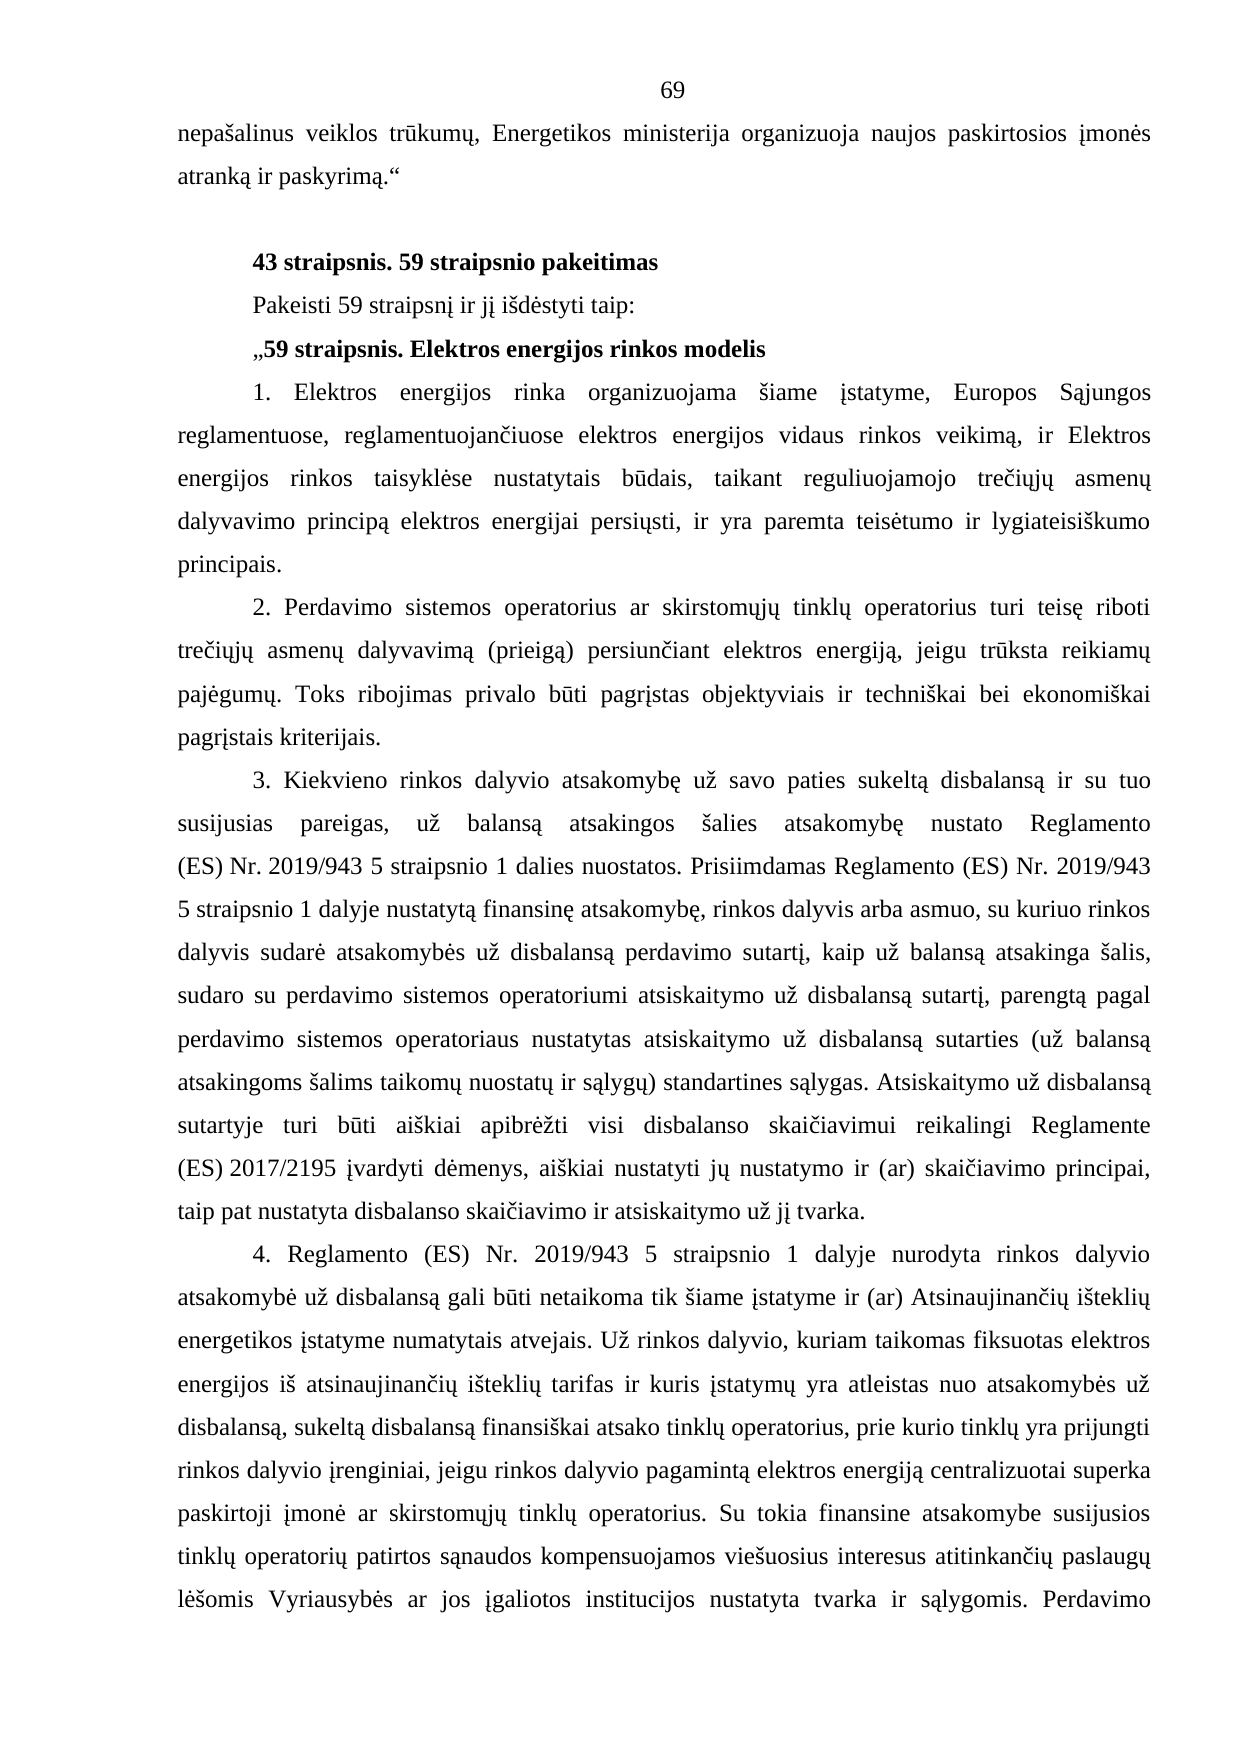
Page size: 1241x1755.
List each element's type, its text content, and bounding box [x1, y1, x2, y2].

text 3. Kiekvieno rinkos dalyvio atsakomybę už savo paties sukeltą disbalansą ir su tuo susijusias pareigas, už balansą atsakingos šalies atsakomybę nustato Reglamento (ES) Nr. 2019/943 5 straipsnio 1 dalies nuostatos. Prisiimdamas Reglamento (ES) Nr. 2019/943 5 straipsnio 1 dalyje nustatytą finansinę atsakomybę, rinkos dalyvis arba asmuo, su kuriuo rinkos dalyvis sudarė atsakomybės už disbalansą perdavimo sutartį, kaip už balansą atsakinga šalis, sudaro su perdavimo sistemos operatoriumi atsiskaitymo už disbalansą sutartį, parengtą pagal perdavimo sistemos operatoriaus nustatytas atsiskaitymo už disbalansą sutarties (už balansą atsakingoms šalims taikomų nuostatų ir sąlygų) standartines sąlygas. Atsiskaitymo už disbalansą sutartyje turi būti aiškiai apibrėžti visi disbalanso skaičiavimui reikalingi Reglamente (ES) 2017/2195 įvardyti dėmenys, aiškiai nustatyti jų nustatymo ir (ar) skaičiavimo principai, taip pat nustatyta disbalanso skaičiavimo ir atsiskaitymo už jį tvarka. [177, 765, 1152, 1225]
text 2. Perdavimo sistemos operatorius ar skirstomųjų tinklų operatorius turi teisę riboti trečiųjų asmenų dalyvavimą (prieigą) persiunčiant elektros energiją, jeigu trūksta reikiamų pajėgumų. Toks ribojimas privalo būti pagrįstas objektyviais ir techniškai bei ekonomiškai pagrįstais kriterijais. [177, 592, 1152, 751]
text 1. Elektros energijos rinka organizuojama šiame įstatyme, Europos Sąjungos reglamentuose, reglamentuojančiuose elektros energijos vidaus rinkos veikimą, ir Elektros energijos rinkos taisyklėse nustatytais būdais, taikant reguliuojamojo trečiųjų asmenų dalyvavimo principą elektros energijai persiųsti, ir yra paremta teisėtumo ir lygiateisiškumo principais. [177, 377, 1152, 578]
text 43 straipsnis. 59 straipsnio pakeitimas [177, 247, 1152, 276]
text 4. Reglamento (ES) Nr. 2019/943 5 straipsnio 1 dalyje nurodyta rinkos dalyvio atsakomybė už disbalansą gali būti netaikoma tik šiame įstatyme ir (ar) Atsinaujinančių išteklių energetikos įstatyme numatytais atvejais. Už rinkos dalyvio, kuriam taikomas fiksuotas elektros energijos iš atsinaujinančių išteklių tarifas ir kuris įstatymų yra atleistas nuo atsakomybės už disbalansą, sukeltą disbalansą finansiškai atsako tinklų operatorius, prie kurio tinklų yra prijungti rinkos dalyvio įrenginiai, jeigu rinkos dalyvio pagamintą elektros energiją centralizuotai superka paskirtoji įmonė ar skirstomųjų tinklų operatorius. Su tokia finansine atsakomybe susijusios tinklų operatorių patirtos sąnaudos kompensuojamos viešuosius interesus atitinkančių paslaugų lėšomis Vyriausybės ar jos įgaliotos institucijos nustatyta tvarka ir sąlygomis. Perdavimo [177, 1239, 1152, 1613]
text „59 straipsnis. Elektros energijos rinkos modelis [177, 334, 1152, 362]
text Pakeisti 59 straipsnį ir jį išdėstyti taip: [177, 291, 1152, 319]
text nepašalinus veiklos trūkumų, Energetikos ministerija organizuoja naujos paskirtosios įmonės atranką ir paskyrimą.“ [177, 118, 1152, 190]
